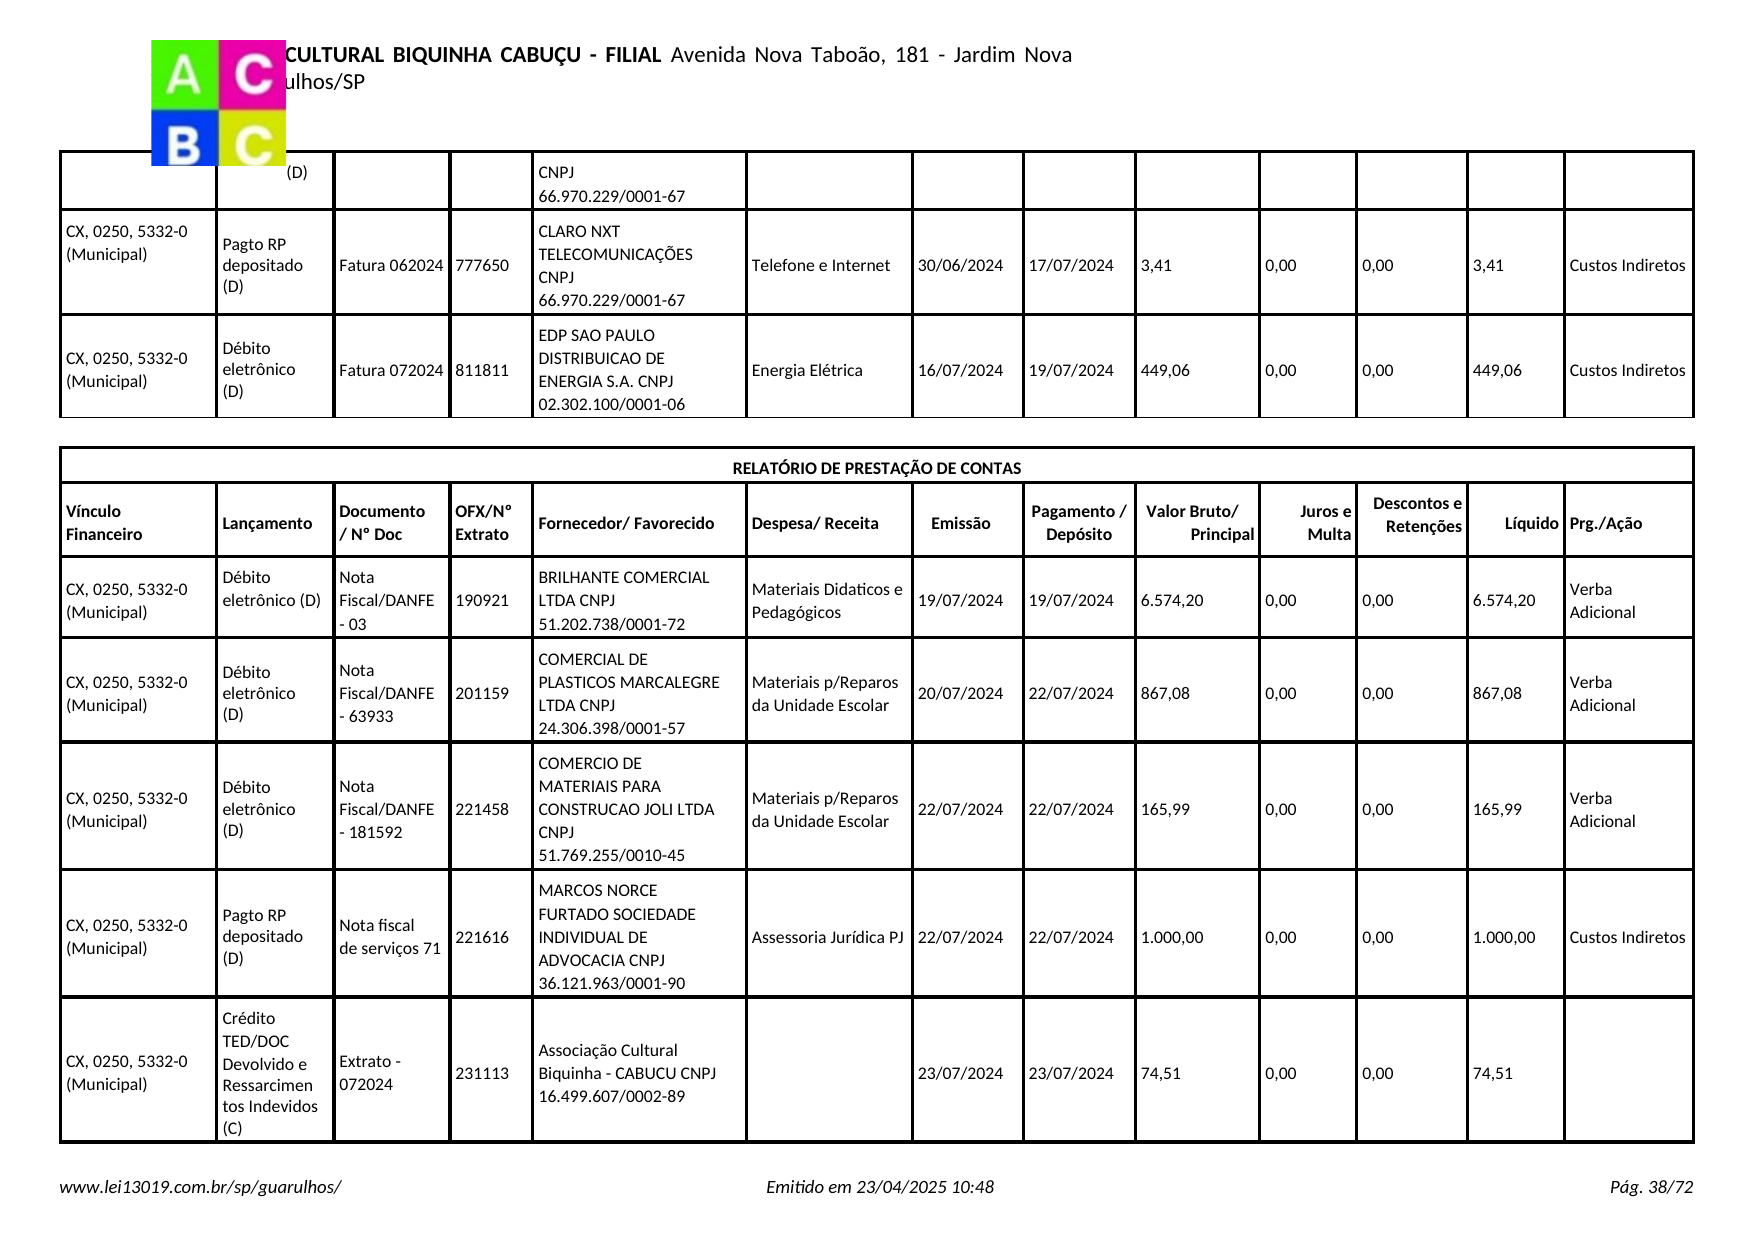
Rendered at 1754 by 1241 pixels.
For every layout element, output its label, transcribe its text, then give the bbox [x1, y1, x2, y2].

table_cell 22/07/2024 [914, 744, 1022, 868]
table_cell MARCOS NORCE FURTADO SOCIEDADE INDIVIDUAL DE ADVOCACIA CNPJ 36.121.963/0001-90 [534, 871, 745, 995]
table_cell Fatura 062024 [336, 211, 448, 312]
table_cell 74,51 [1469, 999, 1563, 1140]
table_cell Verba Adicional [1566, 558, 1692, 636]
table_cell Materiais p/Reparos da Unidade Escolar [748, 744, 911, 868]
table_cell 0,00 [1261, 558, 1355, 636]
table_cell Débito eletrônico (D) [218, 316, 332, 417]
table_cell 20/07/2024 [914, 639, 1022, 740]
table_cell 0,00 [1358, 639, 1466, 740]
table_cell COMERCIO DE MATERIAIS PARA CONSTRUCAO JOLI LTDA CNPJ 51.769.255/0010-45 [534, 744, 745, 868]
table_cell 221616 [452, 871, 531, 995]
table_cell 221458 [452, 744, 531, 868]
table_cell 19/07/2024 [1025, 558, 1134, 636]
table_cell Assessoria Jurídica PJ [748, 871, 911, 995]
table_cell 22/07/2024 [914, 871, 1022, 995]
table_cell [748, 999, 911, 1140]
table_cell [1566, 999, 1692, 1140]
table_cell [1261, 153, 1355, 208]
table_cell [1137, 153, 1258, 208]
table_cell Crédito TED/DOC Devolvido e Ressarcimen tos Indevidos (C) [218, 999, 332, 1140]
table_cell Custos Indiretos [1566, 211, 1692, 312]
table_cell 777650 [452, 211, 531, 312]
table_cell Emissão [914, 484, 1022, 555]
table_cell Materiais Didaticos e Pedagógicos [748, 558, 911, 636]
table_cell Associação Cultural Biquinha - CABUCU CNPJ 16.499.607/0002-89 [534, 999, 745, 1140]
table_cell EDP SAO PAULO DISTRIBUICAO DE ENERGIA S.A. CNPJ 02.302.100/0001-06 [534, 316, 745, 417]
table_cell CX, 0250, 5332-0 (Municipal) [62, 639, 215, 740]
table_cell Nota Fiscal/DANFE - 03 [336, 558, 448, 636]
table_cell 201159 [452, 639, 531, 740]
table_cell 0,00 [1261, 316, 1355, 417]
table_cell [914, 153, 1022, 208]
table_cell CX, 0250, 5332-0 (Municipal) [62, 999, 215, 1140]
table_cell 6.574,20 [1137, 558, 1258, 636]
table_cell 449,06 [1137, 316, 1258, 417]
table_cell [748, 153, 911, 208]
table_cell Juros e Multa [1261, 484, 1355, 555]
table_cell Débito eletrônico (D) [218, 639, 332, 740]
table_cell Fatura 072024 [336, 316, 448, 417]
table_cell [336, 153, 448, 208]
table_cell Custos Indiretos [1566, 871, 1692, 995]
table_cell CLARO NXT TELECOMUNICAÇÕES CNPJ 66.970.229/0001-67 [534, 211, 745, 312]
table_cell CNPJ 66.970.229/0001-67 [534, 153, 745, 208]
table_cell 231113 [452, 999, 531, 1140]
table_cell 0,00 [1358, 558, 1466, 636]
table_cell 867,08 [1469, 639, 1563, 740]
table_cell CX, 0250, 5332-0 (Municipal) [62, 558, 215, 636]
table_cell 165,99 [1469, 744, 1563, 868]
table_cell Documento / Nº Doc [336, 484, 448, 555]
table_cell Verba Adicional [1566, 744, 1692, 868]
table_cell 30/06/2024 [914, 211, 1022, 312]
table_cell Valor Bruto/ Principal [1137, 484, 1258, 555]
table_cell 22/07/2024 [1025, 744, 1134, 868]
table_header RELATÓRIO DE PRESTAÇÃO DE CONTAS [62, 449, 1692, 481]
table_cell Descontos e Retenções [1358, 484, 1466, 555]
table_cell CX, 0250, 5332-0 (Municipal) [62, 744, 215, 868]
table_cell 6.574,20 [1469, 558, 1563, 636]
table_cell COMERCIAL DE PLASTICOS MARCALEGRE LTDA CNPJ 24.306.398/0001-57 [534, 639, 745, 740]
table_cell 17/07/2024 [1025, 211, 1134, 312]
table_cell [452, 153, 531, 208]
table_cell 16/07/2024 [914, 316, 1022, 417]
table_cell Fornecedor/ Favorecido [534, 484, 745, 555]
table_cell 0,00 [1358, 744, 1466, 868]
table_cell 0,00 [1261, 871, 1355, 995]
table_cell 0,00 [1358, 316, 1466, 417]
table_cell Nota Fiscal/DANFE - 63933 [336, 639, 448, 740]
table_cell CX, 0250, 5332-0 (Municipal) [62, 871, 215, 995]
table_cell (D) [218, 153, 332, 208]
table_cell BRILHANTE COMERCIAL LTDA CNPJ 51.202.738/0001-72 [534, 558, 745, 636]
table_cell 0,00 [1358, 999, 1466, 1140]
table_cell 3,41 [1137, 211, 1258, 312]
table_cell 0,00 [1261, 999, 1355, 1140]
table_cell Pagto RP depositado (D) [218, 211, 332, 312]
table_cell Débito eletrônico (D) [218, 558, 332, 636]
table_cell Verba Adicional [1566, 639, 1692, 740]
table_cell 165,99 [1137, 744, 1258, 868]
table_cell 19/07/2024 [1025, 316, 1134, 417]
table_cell 3,41 [1469, 211, 1563, 312]
table_cell 23/07/2024 [914, 999, 1022, 1140]
table_cell 23/07/2024 [1025, 999, 1134, 1140]
table_cell 1.000,00 [1137, 871, 1258, 995]
table_cell Prg./Ação [1566, 484, 1692, 555]
table_cell 0,00 [1358, 871, 1466, 995]
table_cell 0,00 [1261, 639, 1355, 740]
table_cell [1358, 153, 1466, 208]
table_cell Despesa/ Receita [748, 484, 911, 555]
table_cell Extrato - 072024 [336, 999, 448, 1140]
table_cell 811811 [452, 316, 531, 417]
table_cell Pagamento / Depósito [1025, 484, 1134, 555]
table_cell 74,51 [1137, 999, 1258, 1140]
table_cell 449,06 [1469, 316, 1563, 417]
table_cell 22/07/2024 [1025, 639, 1134, 740]
table_cell 0,00 [1261, 744, 1355, 868]
table_cell 1.000,00 [1469, 871, 1563, 995]
table_cell Custos Indiretos [1566, 316, 1692, 417]
table_cell 867,08 [1137, 639, 1258, 740]
table_cell CX, 0250, 5332-0 (Municipal) [62, 211, 215, 312]
table_cell Nota fiscal de serviços 71 [336, 871, 448, 995]
table_cell OFX/Nº Extrato [452, 484, 531, 555]
table_cell 0,00 [1358, 211, 1466, 312]
table_cell [1566, 153, 1692, 208]
table_cell Telefone e Internet [748, 211, 911, 312]
table_cell Líquido [1469, 484, 1563, 555]
table_cell CX, 0250, 5332-0 (Municipal) [62, 316, 215, 417]
table_cell 0,00 [1261, 211, 1355, 312]
table_cell Vínculo Financeiro [62, 484, 215, 555]
table_cell [62, 153, 215, 208]
table_cell Nota Fiscal/DANFE - 181592 [336, 744, 448, 868]
table_cell Débito eletrônico (D) [218, 744, 332, 868]
table_cell [1469, 153, 1563, 208]
table_cell Lançamento [218, 484, 332, 555]
table_cell 19/07/2024 [914, 558, 1022, 636]
table_cell [1025, 153, 1134, 208]
table_cell Energia Elétrica [748, 316, 911, 417]
table_cell 22/07/2024 [1025, 871, 1134, 995]
table_cell Materiais p/Reparos da Unidade Escolar [748, 639, 911, 740]
table_cell 190921 [452, 558, 531, 636]
table_cell Pagto RP depositado (D) [218, 871, 332, 995]
